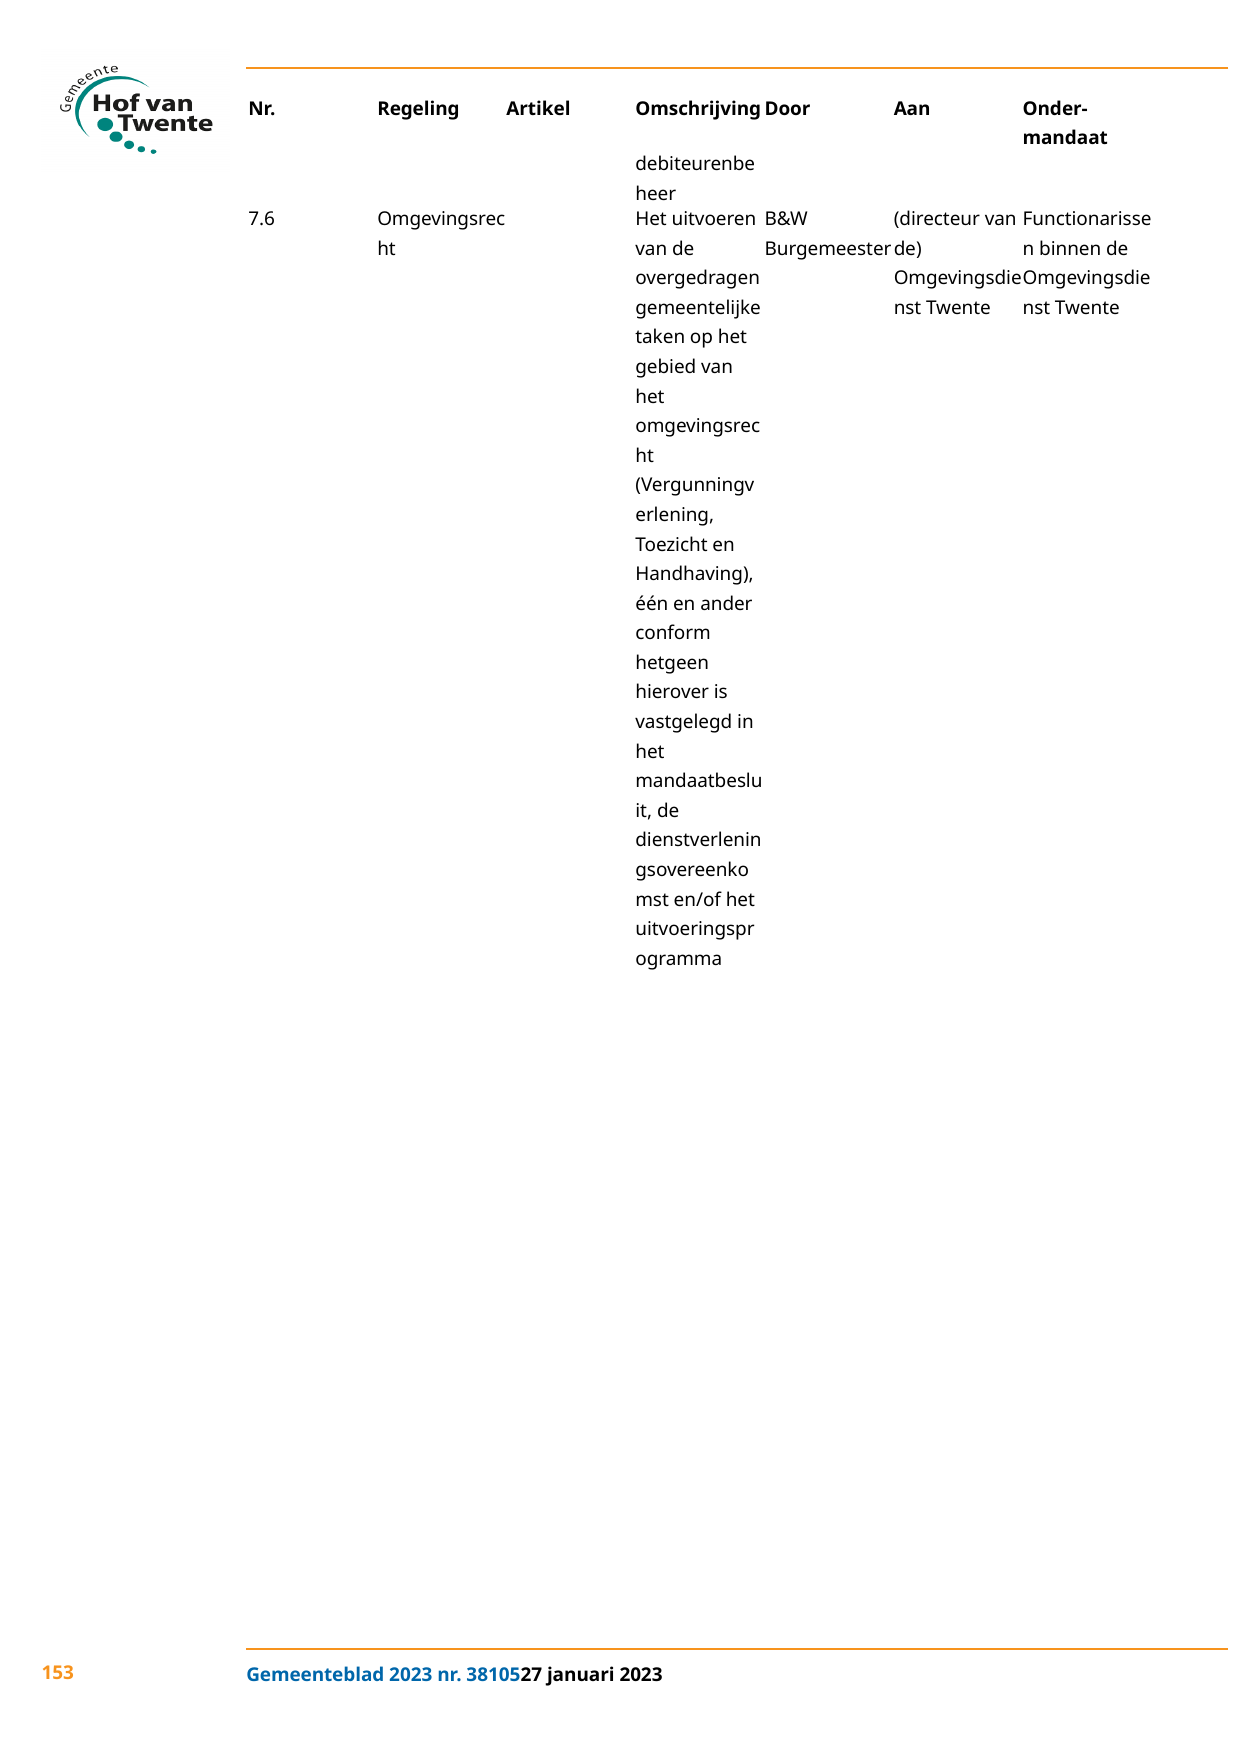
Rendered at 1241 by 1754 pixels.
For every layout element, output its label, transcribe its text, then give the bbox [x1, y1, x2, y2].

table_cell Functionarissen binnen de Omgevingsdienst Twente [1023, 205, 1152, 971]
table_cell [506, 205, 635, 971]
table_header Onder-mandaat [1023, 95, 1152, 150]
table_cell [506, 150, 635, 205]
table_cell 7.6 [248, 205, 377, 971]
table_header Artikel [506, 95, 635, 150]
picture [41, 47, 231, 172]
table_header Regeling [377, 95, 506, 150]
table_cell debiteurenbeheer [635, 150, 764, 205]
table_header Aan [894, 95, 1022, 150]
table_cell Het uitvoeren van de overgedragen gemeentelijke taken op het gebied van het omgevingsrecht (Vergunningverlening, Toezicht en Handhaving), één en ander conform hetgeen hierover is vastgelegd in het mandaatbesluit, de dienstverleningsovereenkomst en/of het uitvoeringsprogramma [635, 205, 764, 971]
table_cell [764, 150, 893, 205]
table_cell [1023, 150, 1152, 205]
table_cell (directeur van de) Omgevingsdienst Twente [894, 205, 1022, 971]
table_header Nr. [248, 95, 377, 150]
table_cell Omgevingsrecht [377, 205, 506, 971]
table_cell B&W Burgemeester [764, 205, 893, 971]
table_cell [377, 150, 506, 205]
table_header Omschrijving [635, 95, 764, 150]
table_header Door [764, 95, 893, 150]
table_cell [248, 150, 377, 205]
table_cell [894, 150, 1022, 205]
